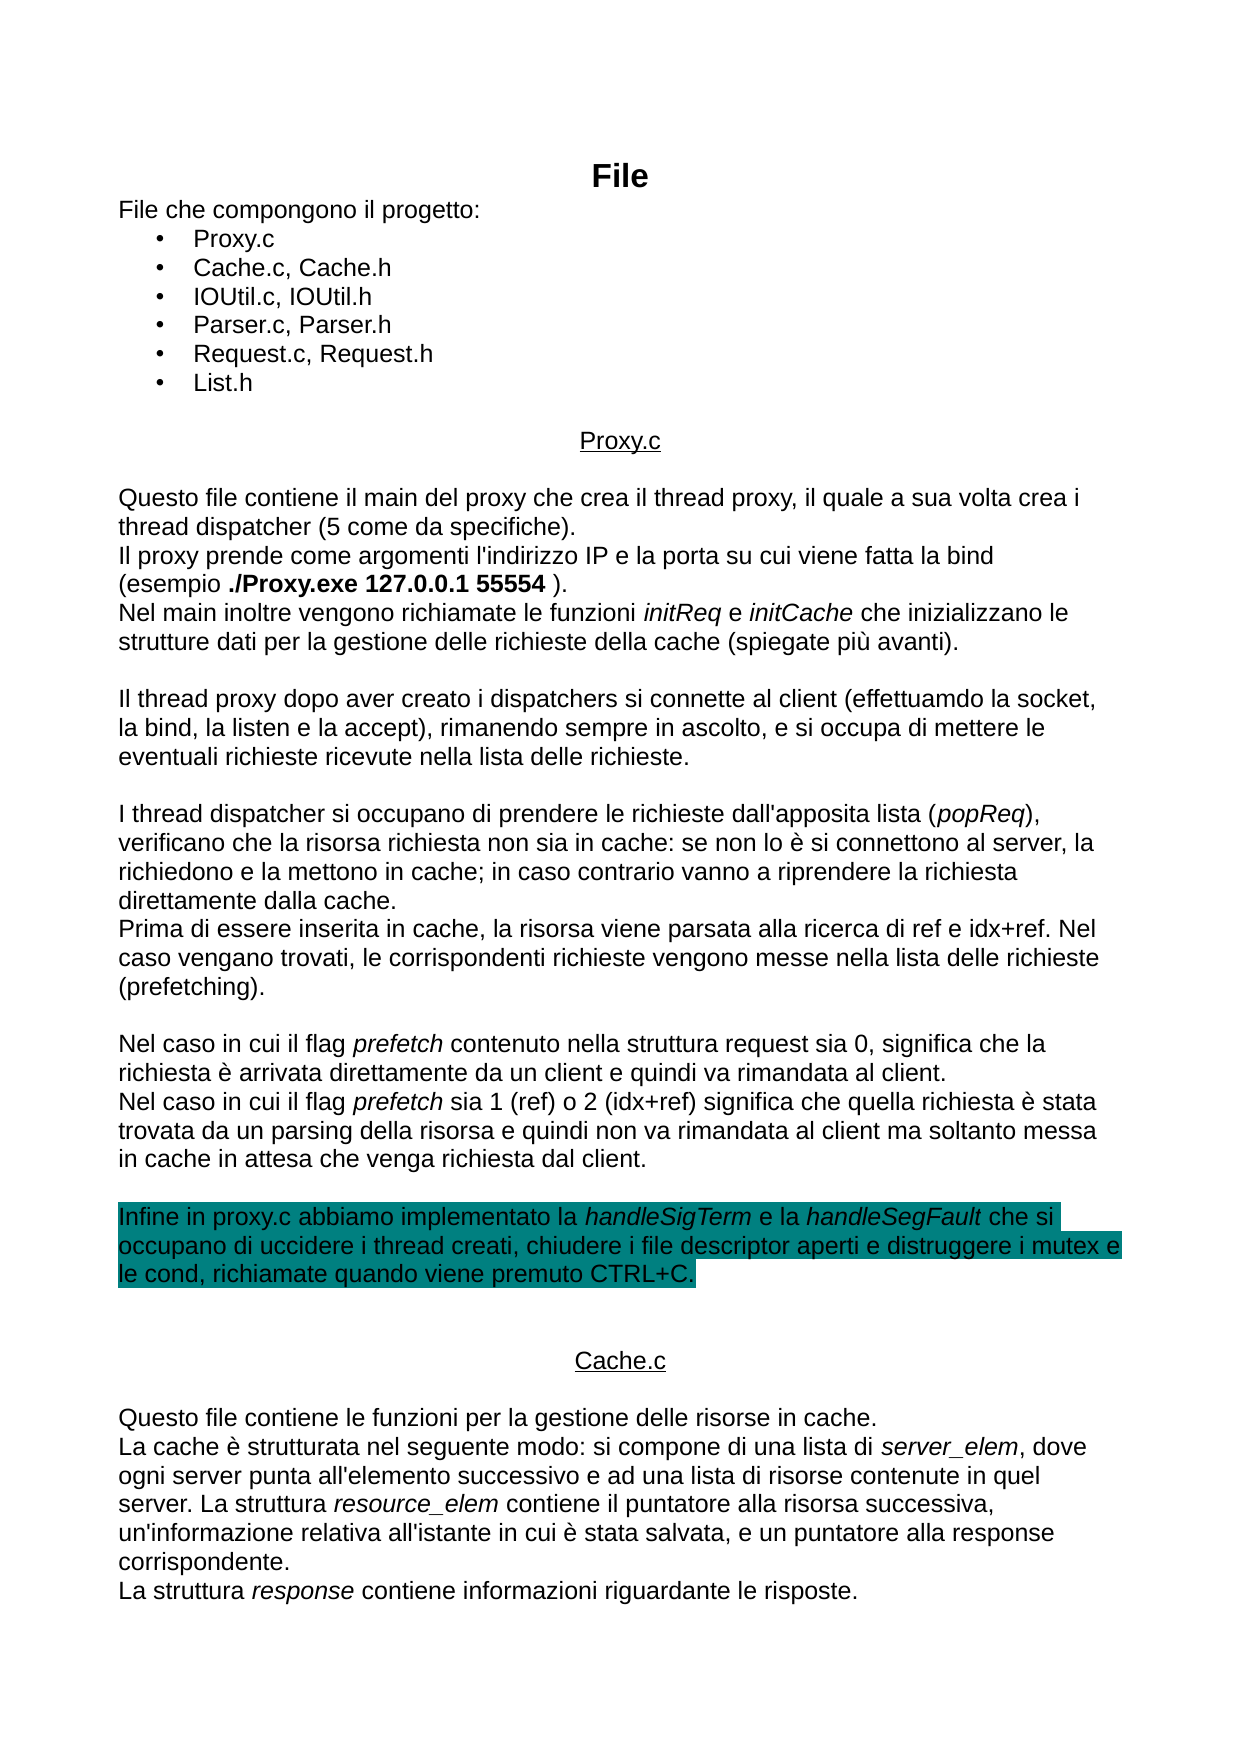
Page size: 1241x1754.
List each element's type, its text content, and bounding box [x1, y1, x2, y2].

text La struttura response contiene informazioni riguardante le risposte. [118, 1576, 1122, 1604]
text Questo file contiene le funzioni per la gestione delle risorse in cache. [118, 1403, 1122, 1432]
text I thread dispatcher si occupano di prendere le richieste dall'apposita lista (popReq), verificano che la risorsa richiesta non sia in cache: se non lo è si connettono al server, la richiedono e la mettono in cache; in caso contrario vanno a riprendere la richiesta direttamente dalla cache. [118, 799, 1122, 914]
text File [118, 157, 1122, 195]
text (esempio ./Proxy.exe 127.0.0.1 55554 ). [118, 569, 1122, 598]
text Nel main inoltre vengono richiamate le funzioni initReq e initCache che inizializzano le strutture dati per la gestione delle richieste della cache (spiegate più avanti). [118, 598, 1122, 656]
text Nel caso in cui il flag prefetch contenuto nella struttura request sia 0, significa che la richiesta è arrivata direttamente da un client e quindi va rimandata al client. [118, 1029, 1122, 1087]
text Infine in proxy.c abbiamo implementato la handleSigTerm e la handleSegFault che si occupano di uccidere i thread creati, chiudere i file descriptor aperti e distruggere i mutex e le cond, richiamate quando viene premuto CTRL+C. [118, 1202, 1122, 1288]
list Parser.c, Parser.h [156, 310, 1122, 339]
list List.h [156, 368, 1122, 397]
text La cache è strutturata nel seguente modo: si compone di una lista di server_elem, dove ogni server punta all'elemento successivo e ad una lista di risorse contenute in quel server. La struttura resource_elem contiene il puntatore alla risorsa successiva, un'informazione relativa all'istante in cui è stata salvata, e un puntatore alla response corrispondente. [118, 1432, 1122, 1576]
text Il thread proxy dopo aver creato i dispatchers si connette al client (effettuamdo la socket, la bind, la listen e la accept), rimanendo sempre in ascolto, e si occupa di mettere le eventuali richieste ricevute nella lista delle richieste. [118, 684, 1122, 771]
list Proxy.c [156, 224, 1122, 253]
text Proxy.c [118, 426, 1122, 454]
text File che compongono il progetto: [118, 195, 1122, 224]
list IOUtil.c, IOUtil.h [156, 281, 1122, 310]
text Nel caso in cui il flag prefetch sia 1 (ref) o 2 (idx+ref) significa che quella richiesta è stata trovata da un parsing della risorsa e quindi non va rimandata al client ma soltanto messa in cache in attesa che venga richiesta dal client. [118, 1087, 1122, 1173]
list Request.c, Request.h [156, 339, 1122, 368]
text Prima di essere inserita in cache, la risorsa viene parsata alla ricerca di ref e idx+ref. Nel caso vengano trovati, le corrispondenti richieste vengono messe nella lista delle richieste (prefetching). [118, 914, 1122, 1001]
text Cache.c [118, 1346, 1122, 1374]
list Cache.c, Cache.h [156, 253, 1122, 281]
text Il proxy prende come argomenti l'indirizzo IP e la porta su cui viene fatta la bind [118, 541, 1122, 569]
text Questo file contiene il main del proxy che crea il thread proxy, il quale a sua volta crea i thread dispatcher (5 come da specifiche). [118, 483, 1122, 541]
